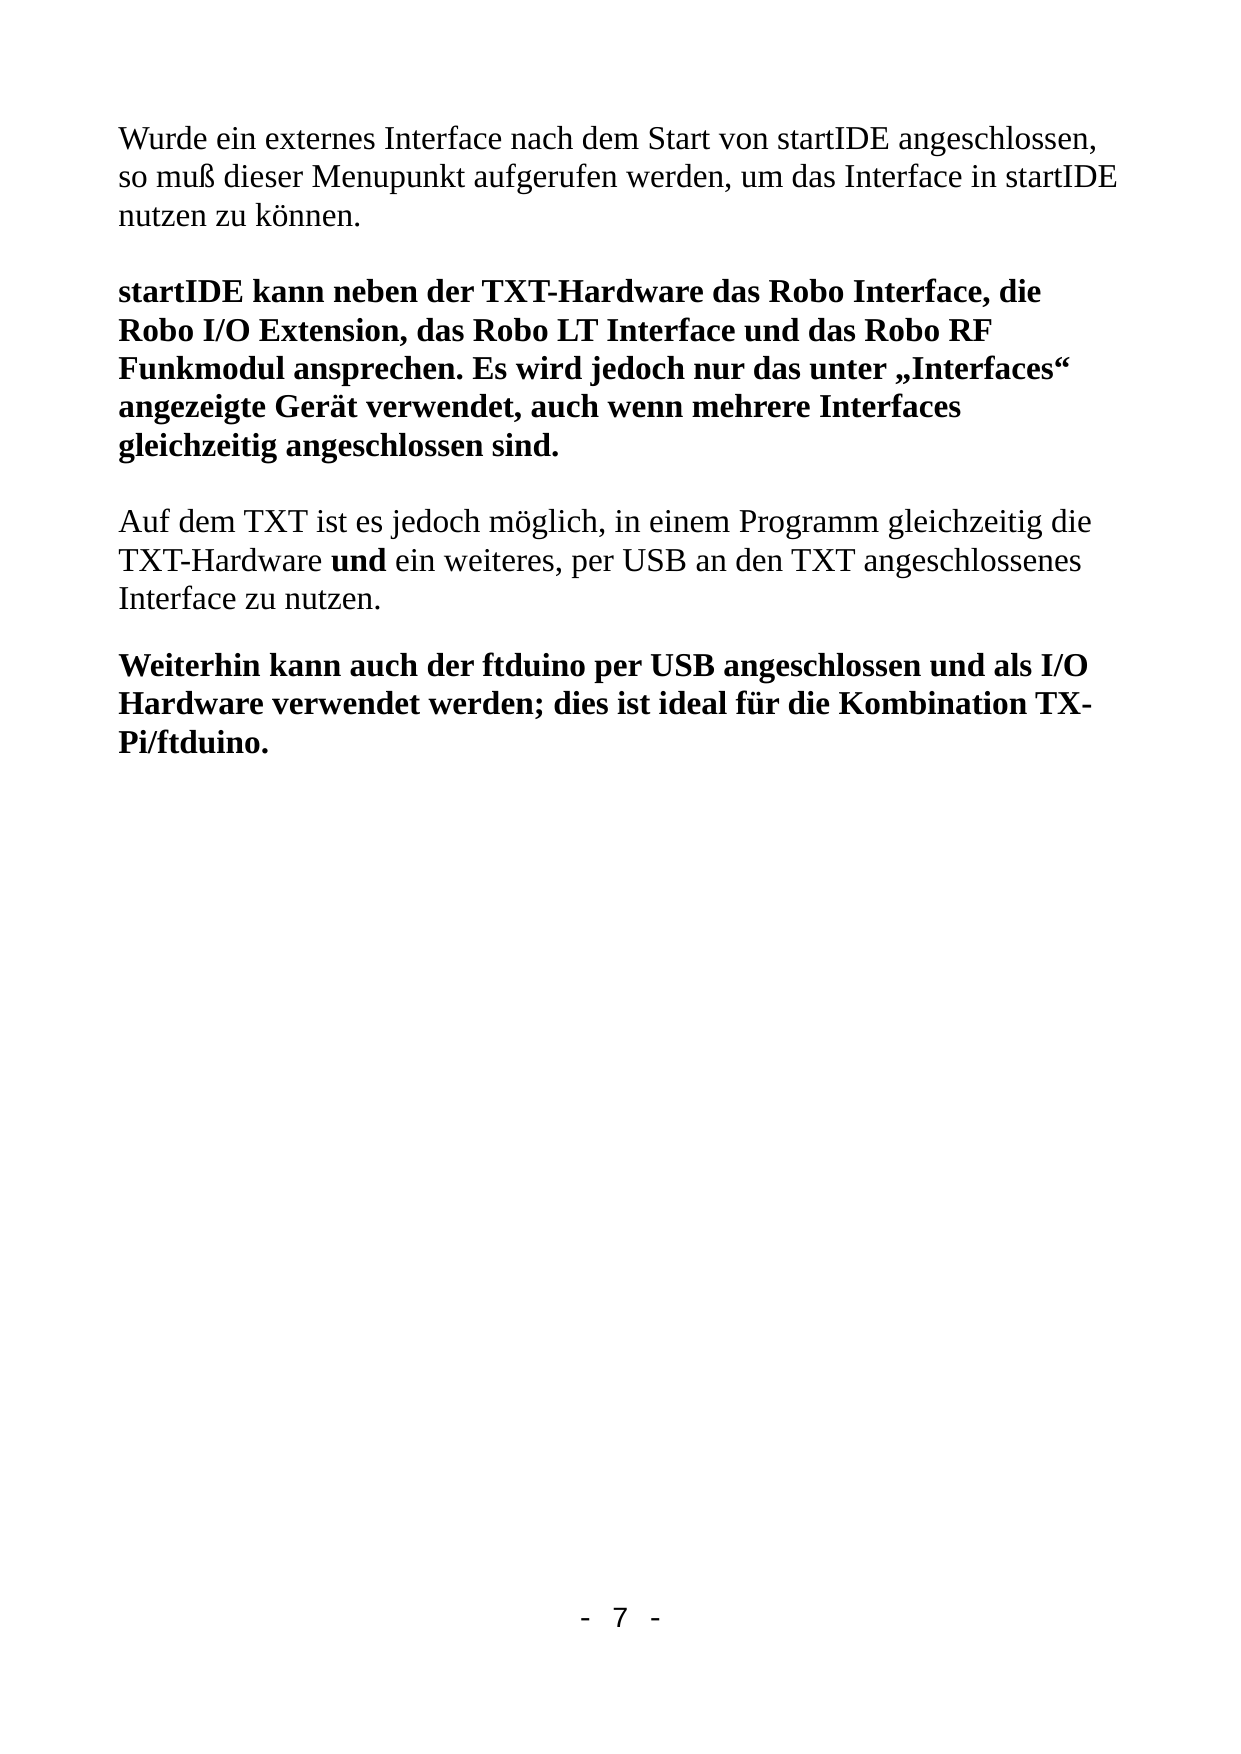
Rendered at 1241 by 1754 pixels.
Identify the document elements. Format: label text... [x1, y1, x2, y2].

text Weiterhin kann auch der ftduino per USB angeschlossen und als I/O Hardware verwendet werden; dies ist ideal für die Kombination TX-Pi/ftduino. [118, 645, 1122, 760]
text Auf dem TXT ist es jedoch möglich, in einem Programm gleichzeitig die TXT-Hardware und ein weiteres, per USB an den TXT angeschlossenes Interface zu nutzen. [118, 501, 1122, 616]
text Wurde ein externes Interface nach dem Start von startIDE angeschlossen, so muß dieser Menupunkt aufgerufen werden, um das Interface in startIDE nutzen zu können. [118, 118, 1122, 233]
text startIDE kann neben der TXT-Hardware das Robo Interface, die Robo I/O Extension, das Robo LT Interface und das Robo RF Funkmodul ansprechen. Es wird jedoch nur das unter „Interfaces“ angezeigte Gerät verwendet, auch wenn mehrere Interfaces gleichzeitig angeschlossen sind. [118, 271, 1122, 463]
